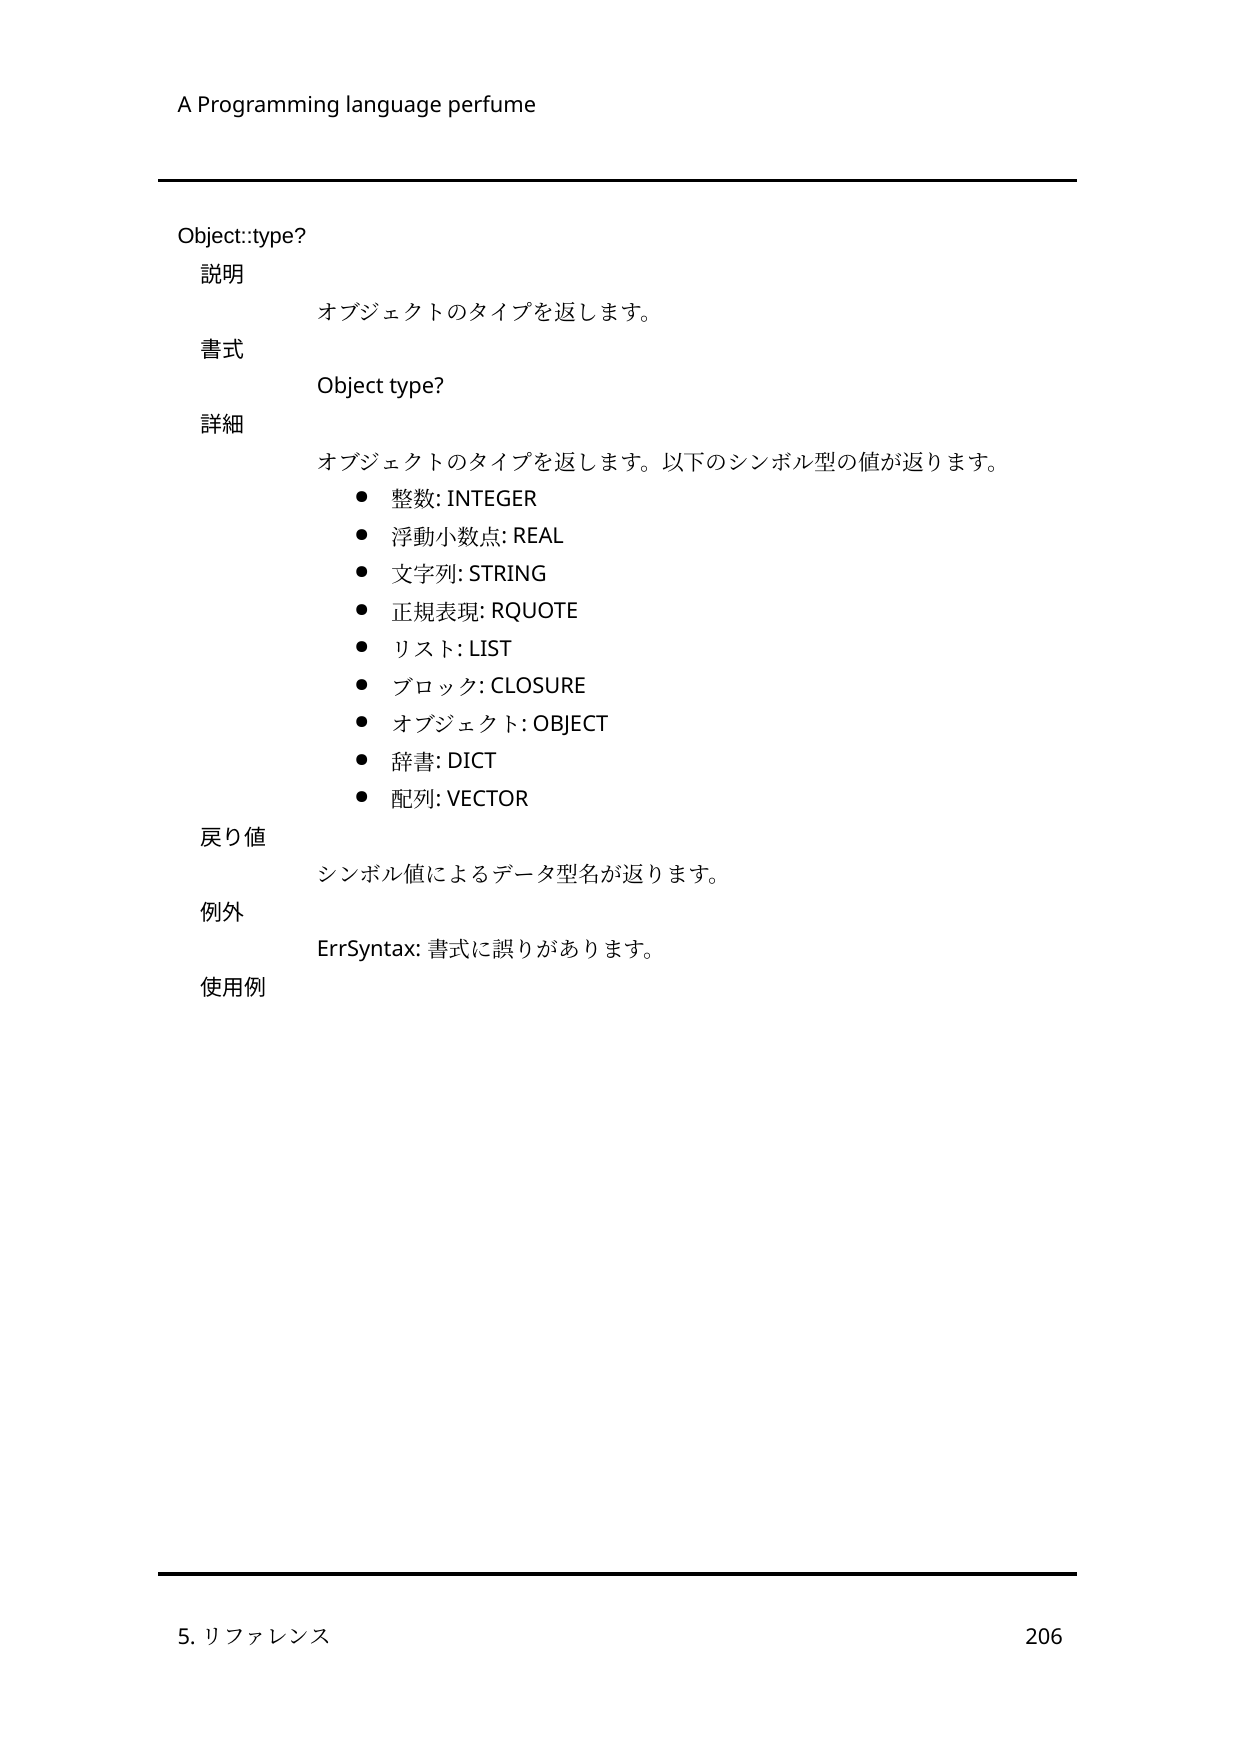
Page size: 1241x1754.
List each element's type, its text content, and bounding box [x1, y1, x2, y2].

table_cell 例外 [200, 892, 317, 967]
subtitle Object::type? [177, 217, 1063, 254]
table_cell オブジェクトのタイプを返します。以下のシンボル型の値が返ります。 整数: INTEGER 浮動小数点: REAL 文字列: STRING 正規表現: RQUOTE リスト: LIST ブロック: CLOSURE オブジェクト: OBJECT 辞書: DICT 配列: VECTOR [317, 404, 1063, 817]
table_cell シンボル値によるデータ型名が返ります。 [317, 817, 1063, 892]
table_cell 書式 [200, 329, 317, 404]
table_cell 戻り値 [200, 817, 317, 892]
table_cell 使用例 [200, 967, 317, 1042]
table_cell Object type? [317, 329, 1063, 404]
table_header 説明 [200, 254, 317, 329]
table_cell ErrSyntax: 書式に誤りがあります。 [317, 892, 1063, 967]
table_cell [317, 967, 1063, 1042]
table_header オブジェクトのタイプを返します。 [317, 254, 1063, 329]
table_cell 詳細 [200, 404, 317, 817]
